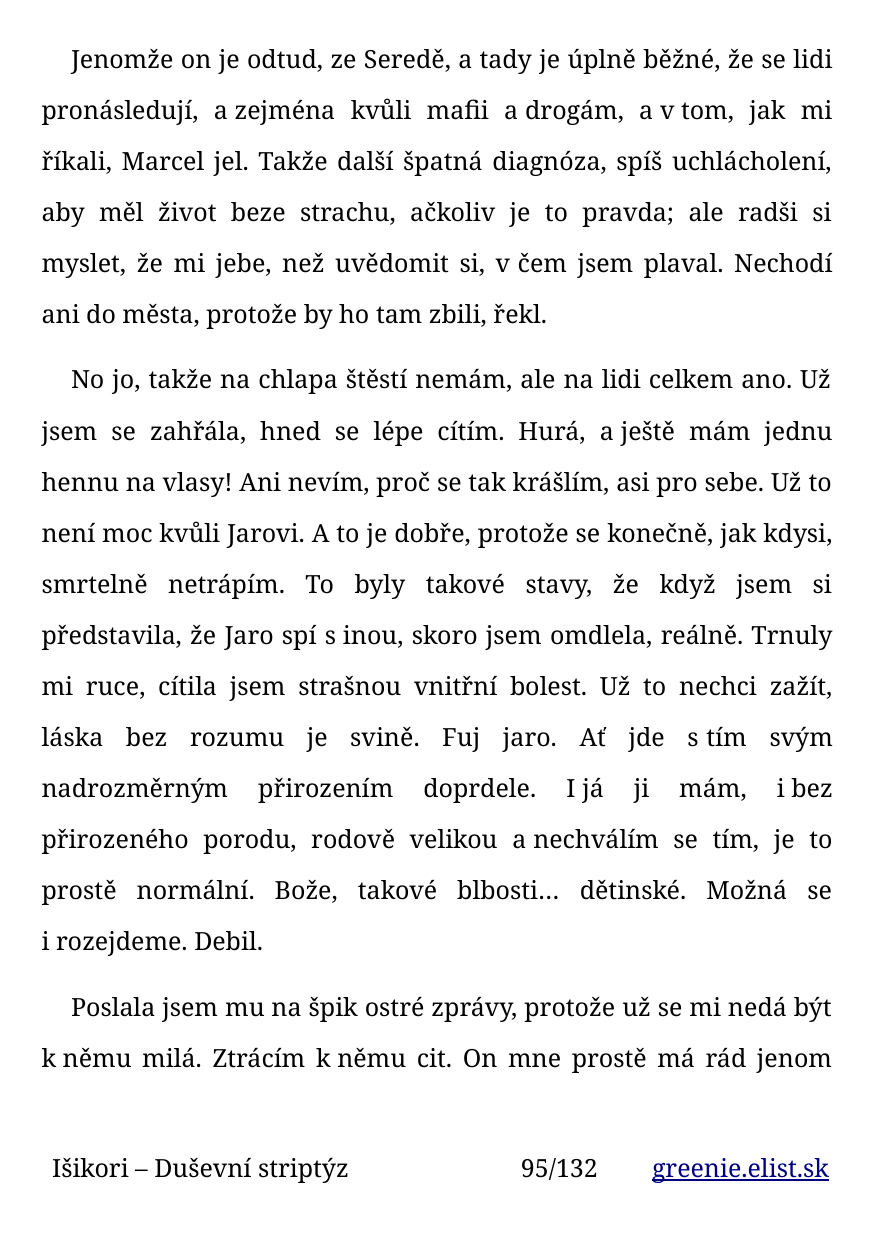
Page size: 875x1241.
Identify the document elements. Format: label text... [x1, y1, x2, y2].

text Poslala jsem mu na špik ostré zprávy, protože už se mi nedá být k němu milá. Ztrácím k němu cit. On mne prostě má rád jenom [41, 989, 833, 1074]
text Jenomže on je odtud, ze Seredě, a tady je úplně běžné, že se lidi pronásledují, a zejména kvůli mafii a drogám, a v tom, jak mi říkali, Marcel jel. Takže další špatná diagnóza, spíš uchlácholení, aby měl život beze strachu, ačkoliv je to pravda; ale radši si myslet, že mi jebe, než uvědomit si, v čem jsem plaval. Nechodí ani do města, protože by ho tam zbili, řekl. [41, 41, 833, 331]
text No jo, takže na chlapa štěstí nemám, ale na lidi celkem ano. Už jsem se zahřála, hned se lépe cítím. Hurá, a ještě mám jednu hennu na vlasy! Ani nevím, proč se tak krášlím, asi pro sebe. Už to není moc kvůli Jarovi. A to je dobře, protože se konečně, jak kdysi, smrtelně netrápím. To byly takové stavy, že když jsem si představila, že Jaro spí s inou, skoro jsem omdlela, reálně. Trnuly mi ruce, cítila jsem strašnou vnitřní bolest. Už to nechci zažít, láska bez rozumu je svině. Fuj jaro. Ať jde s tím svým nadrozměrným přirozením doprdele. I já ji mám, i bez přirozeného porodu, rodově velikou a nechválím se tím, je to prostě normální. Bože, takové blbosti… dětinské. Možná se i rozejdeme. Debil. [41, 362, 833, 958]
